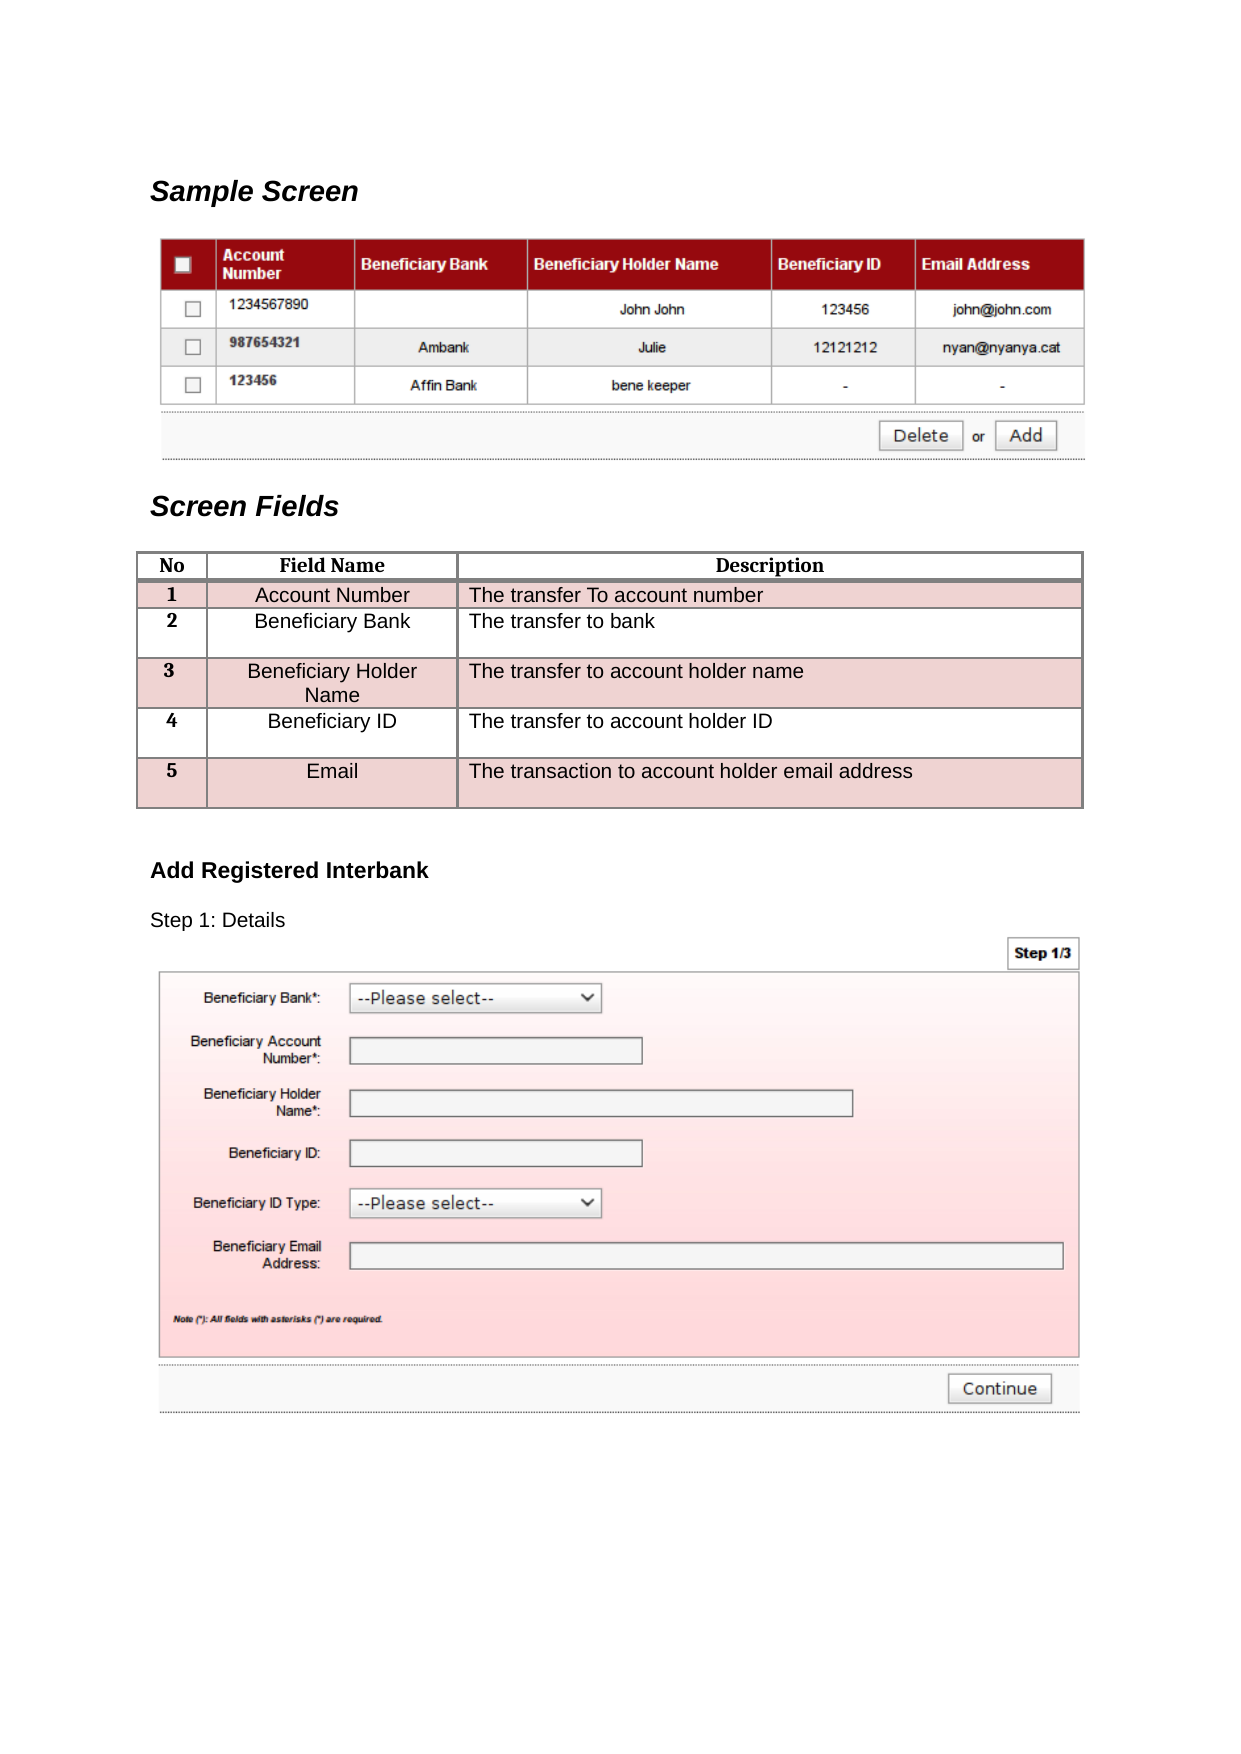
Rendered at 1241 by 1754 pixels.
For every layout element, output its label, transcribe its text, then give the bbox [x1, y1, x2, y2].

table_cell The transfer to account holder name [459, 659, 1081, 707]
table_cell 1 [138, 583, 206, 607]
table_cell 5 [138, 759, 206, 807]
table_cell The transfer To account number [459, 583, 1081, 607]
table_cell 3 [138, 659, 206, 707]
text Step 1: Details [150, 907, 1090, 931]
table_cell 4 [138, 709, 206, 757]
picture [151, 932, 1089, 1421]
table_cell The transfer to account holder ID [459, 709, 1081, 757]
table_cell Email [208, 759, 456, 807]
table_header No [138, 554, 206, 577]
table_cell The transaction to account holder email address [459, 759, 1081, 807]
text Add Registered Interbank [150, 857, 1090, 883]
text Sample Screen [150, 174, 1090, 207]
table_cell Beneficiary ID [208, 709, 456, 757]
picture [151, 233, 1089, 464]
table_cell Beneficiary Bank [208, 609, 456, 657]
table_cell The transfer to bank [459, 609, 1081, 657]
table_header Description [459, 554, 1081, 577]
table_cell 2 [138, 609, 206, 657]
text Screen Fields [150, 489, 1090, 523]
table_cell Beneficiary Holder Name [208, 659, 456, 707]
table_header Field Name [208, 554, 456, 577]
table_cell Account Number [208, 583, 456, 607]
